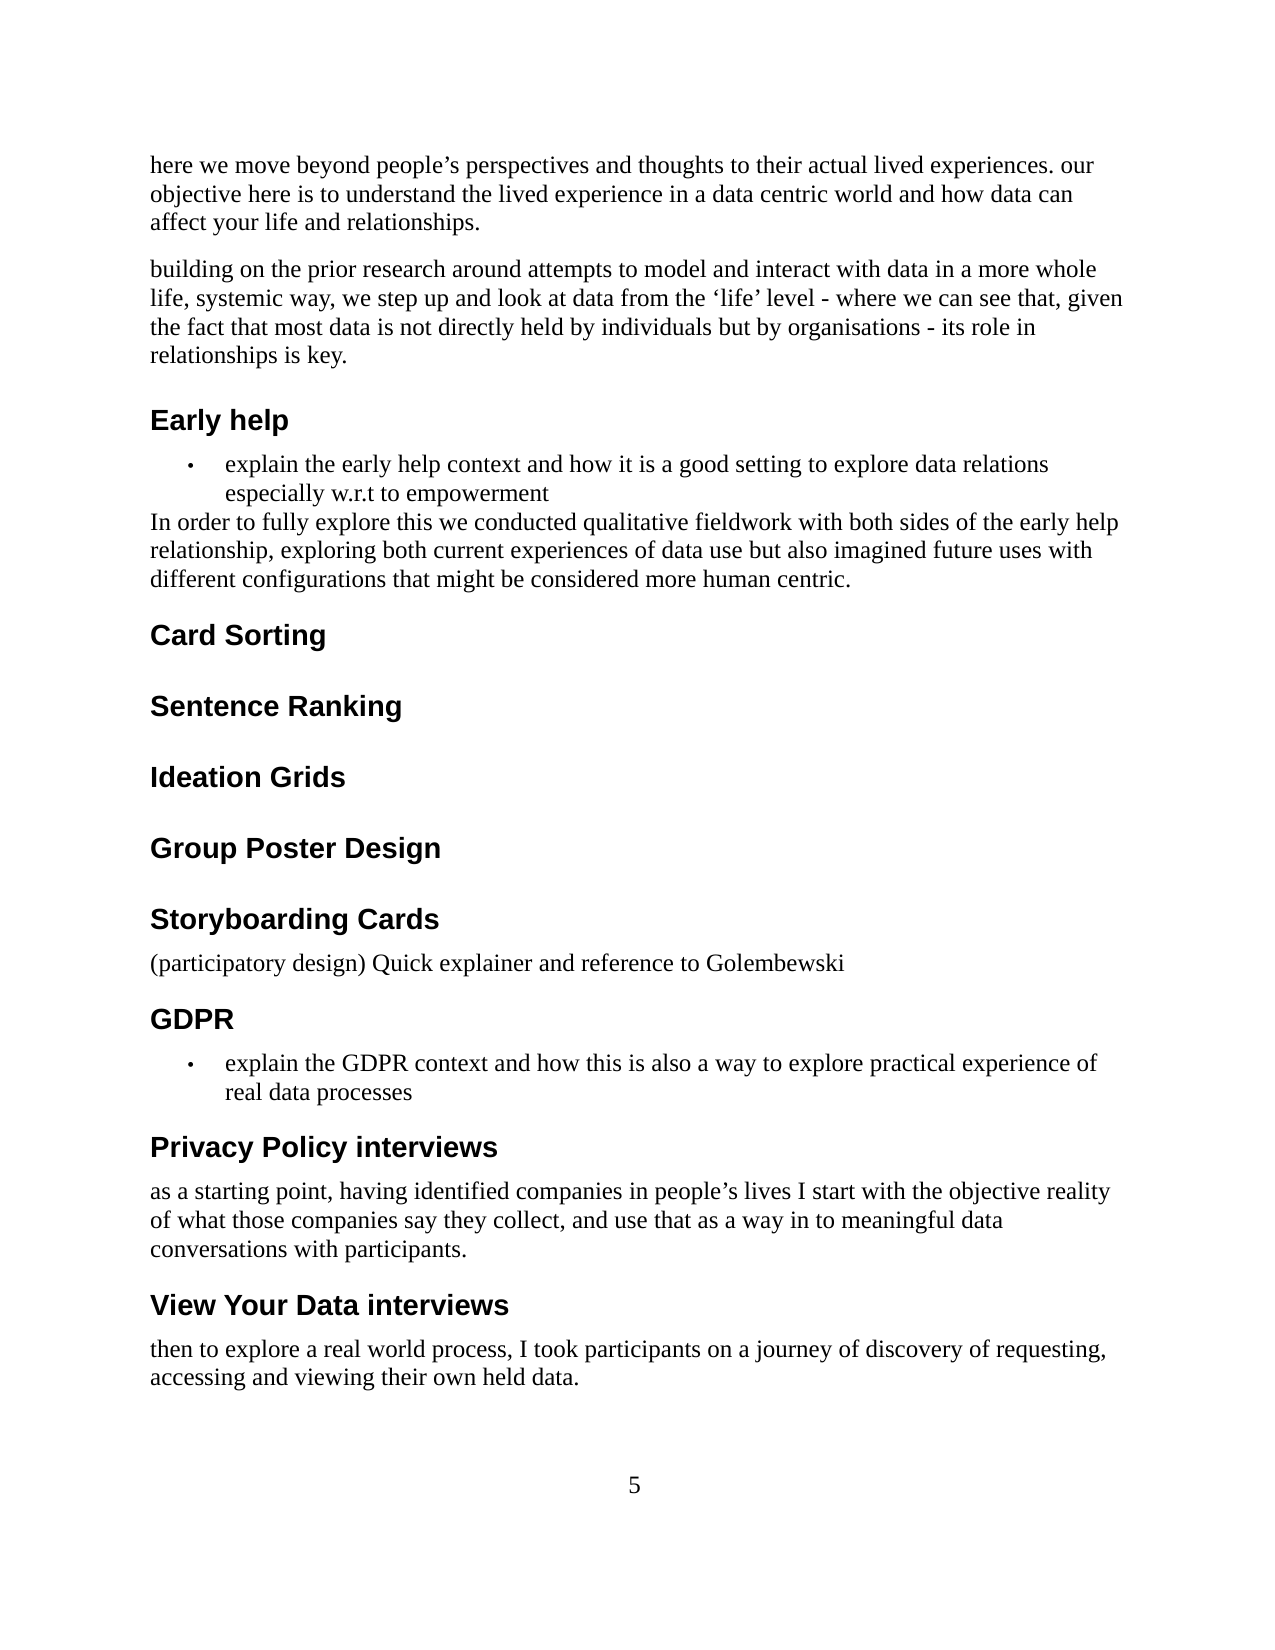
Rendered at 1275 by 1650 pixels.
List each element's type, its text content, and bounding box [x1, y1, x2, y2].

subtitle Storyboarding Cards [150, 902, 1125, 936]
subtitle Group Poster Design [150, 831, 1125, 864]
list explain the GDPR context and how this is also a way to explore practical experience of real data processes [187, 1048, 1125, 1105]
text (participatory design) Quick explainer and reference to Golembewski [150, 948, 1125, 977]
list explain the early help context and how it is a good setting to explore data relations especially w.r.t to empowerment [187, 449, 1125, 507]
text building on the prior research around attempts to model and interact with data in a more whole life, systemic way, we step up and look at data from the ‘life’ level - where we can see that, given the fact that most data is not directly held by individuals but by organisations - its role in relationships is key. [150, 254, 1125, 369]
subtitle Card Sorting [150, 618, 1125, 651]
subtitle Privacy Policy interviews [150, 1130, 1125, 1164]
subtitle Early help [150, 403, 1125, 437]
text In order to fully explore this we conducted qualitative fieldwork with both sides of the early help relationship, exploring both current experiences of data use but also imagined future uses with different configurations that might be considered more human centric. [150, 507, 1125, 593]
subtitle Ideation Grids [150, 760, 1125, 793]
subtitle View Your Data interviews [150, 1288, 1125, 1321]
text then to explore a real world process, I took participants on a journey of discovery of requesting, accessing and viewing their own held data. [150, 1334, 1125, 1391]
text here we move beyond people’s perspectives and thoughts to their actual lived experiences. our objective here is to understand the lived experience in a data centric world and how data can affect your life and relationships. [150, 150, 1125, 236]
subtitle Sentence Ranking [150, 689, 1125, 722]
text as a starting point, having identified companies in people’s lives I start with the objective reality of what those companies say they collect, and use that as a way in to meaningful data conversations with participants. [150, 1176, 1125, 1263]
subtitle GDPR [150, 1002, 1125, 1035]
